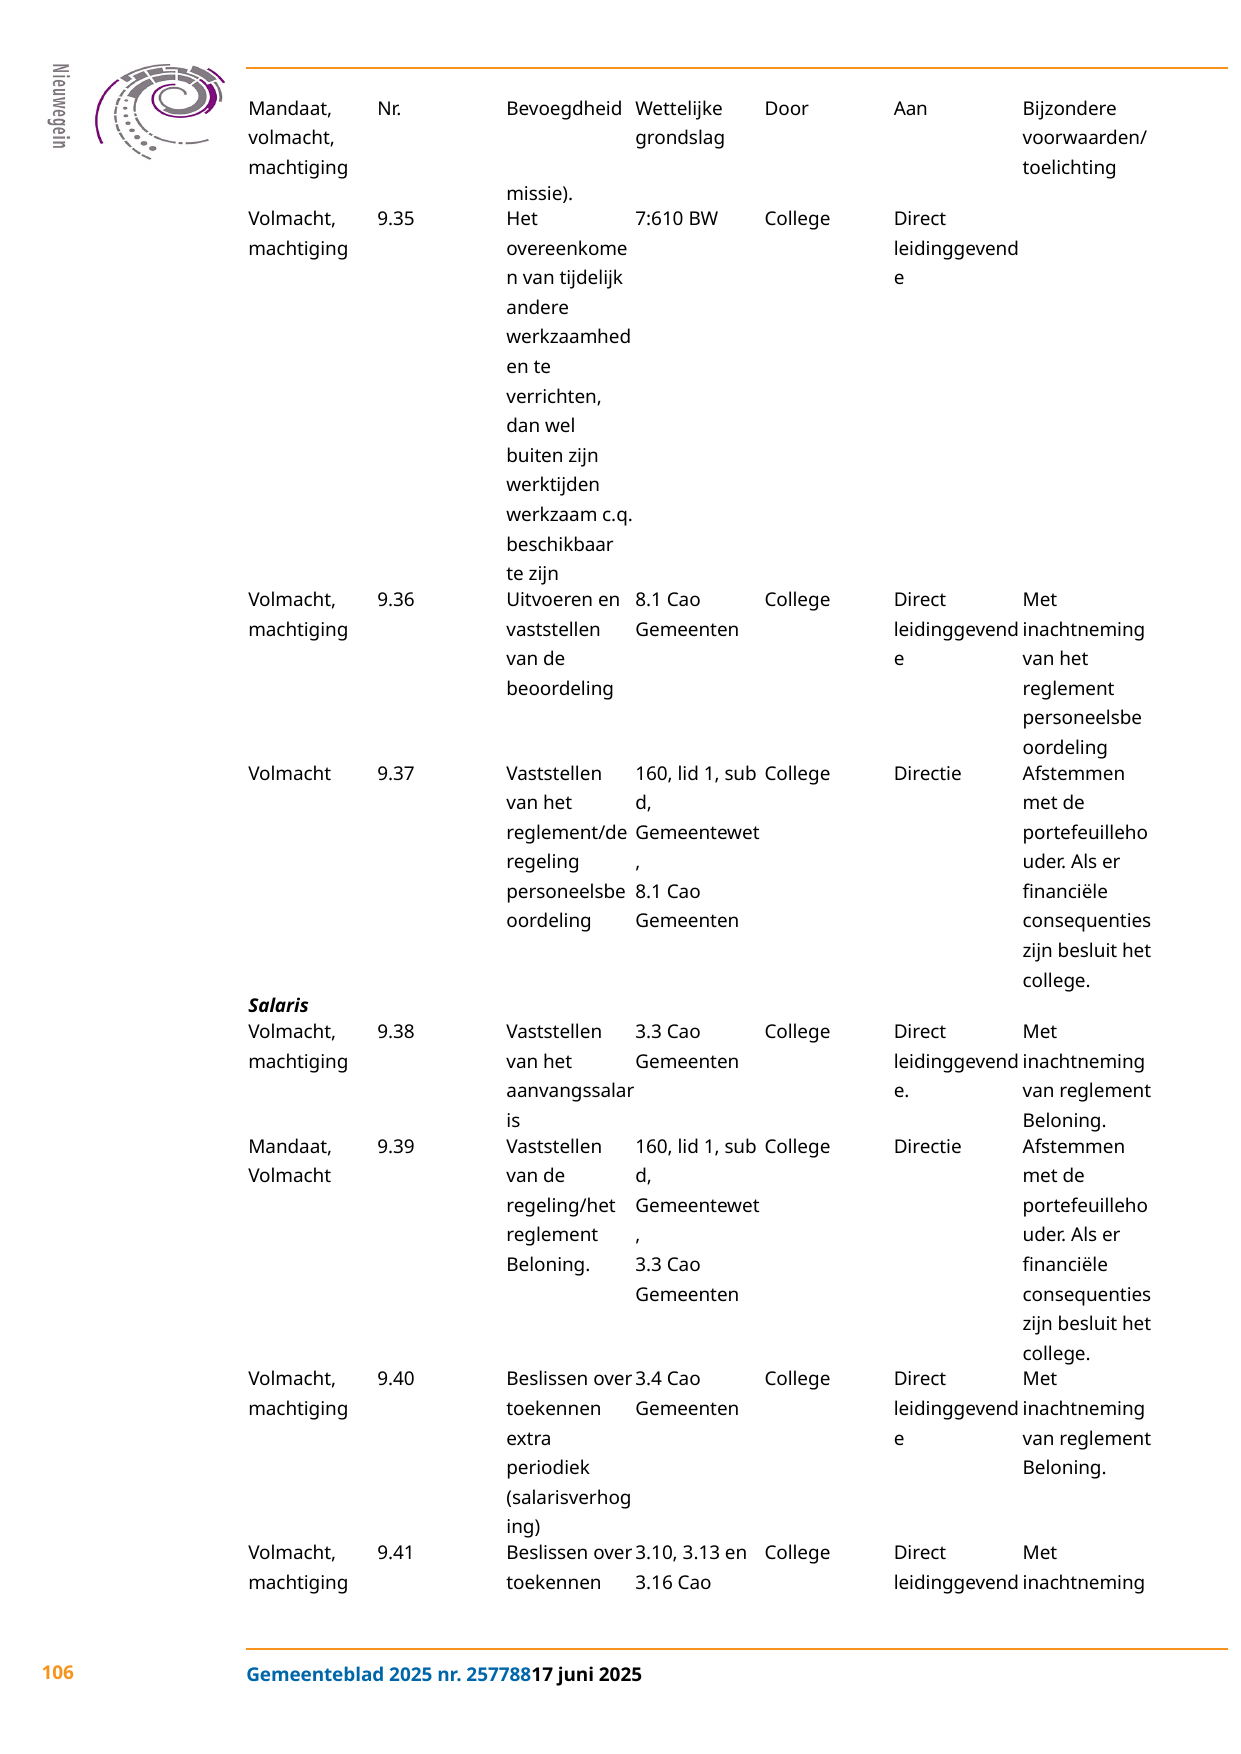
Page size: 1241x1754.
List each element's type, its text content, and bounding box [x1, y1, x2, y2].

table_cell 9.37 [377, 760, 506, 993]
table_header Door [764, 95, 893, 180]
table_cell 9.35 [377, 205, 506, 586]
table_cell [635, 993, 764, 1018]
table_cell Direct leidinggevende [894, 586, 1022, 760]
table_cell College [764, 1539, 893, 1594]
table_cell 7:610 BW [635, 205, 764, 586]
table_cell Directie [894, 1133, 1022, 1366]
table_cell College [764, 1366, 893, 1539]
table_cell Volmacht, machtiging [248, 205, 377, 586]
table_cell Volmacht, machtiging [248, 1366, 377, 1539]
table_cell College [764, 205, 893, 586]
table_cell Vaststellen van het aanvangssalaris [506, 1018, 635, 1133]
table_cell [894, 993, 1022, 1018]
table_cell 3.4 Cao Gemeenten [635, 1366, 764, 1539]
table_cell 3.3 Cao Gemeenten [635, 1018, 764, 1133]
table_cell 3.10, 3.13 en 3.16 Cao [635, 1539, 764, 1594]
table_cell Uitvoeren en vaststellen van de beoordeling [506, 586, 635, 760]
table_cell Beslissen over toekennen extra periodiek (salarisverhoging) [506, 1366, 635, 1539]
table_cell Vaststellen van het reglement/de regeling personeelsbeoordeling [506, 760, 635, 993]
table_cell 8.1 Cao Gemeenten [635, 586, 764, 760]
table_cell Met inachtneming van het reglement personeelsbeoordeling [1023, 586, 1152, 760]
table_cell College [764, 760, 893, 993]
table_cell Volmacht, machtiging [248, 586, 377, 760]
table_cell Salaris [248, 993, 377, 1018]
table_cell Volmacht [248, 760, 377, 993]
table_header Bevoegdheid [506, 95, 635, 180]
table_cell 9.39 [377, 1133, 506, 1366]
table_cell missie). [506, 180, 635, 205]
table_cell [377, 180, 506, 205]
table_cell Het overeenkomen van tijdelijk andere werkzaamheden te verrichten, dan wel buiten zijn werktijden werkzaam c.q. beschikbaar te zijn [506, 205, 635, 586]
table_cell Afstemmen met de portefeuillehouder. Als er financiële consequenties zijn besluit het college. [1023, 1133, 1152, 1366]
table_cell Direct leidinggevende. [894, 1018, 1022, 1133]
table_cell 9.38 [377, 1018, 506, 1133]
table_cell Direct leidinggevende [894, 205, 1022, 586]
table_cell Mandaat, Volmacht [248, 1133, 377, 1366]
table_cell 9.41 [377, 1539, 506, 1594]
table_cell [764, 993, 893, 1018]
table_cell [894, 180, 1022, 205]
table_header Mandaat, volmacht, machtiging [248, 95, 377, 180]
table_cell College [764, 586, 893, 760]
table_cell 9.36 [377, 586, 506, 760]
table_cell Met inachtneming van reglement Beloning. [1023, 1366, 1152, 1539]
table_cell Volmacht, machtiging [248, 1539, 377, 1594]
table_cell Beslissen over toekennen [506, 1539, 635, 1594]
table_cell [635, 180, 764, 205]
table_cell [1023, 205, 1152, 586]
table_cell Met inachtneming [1023, 1539, 1152, 1594]
table_cell College [764, 1018, 893, 1133]
table_cell [248, 180, 377, 205]
table_header Nr. [377, 95, 506, 180]
table_cell Vaststellen van de regeling/het reglement Beloning. [506, 1133, 635, 1366]
table_cell 160, lid 1, sub d, Gemeentewet, 8.1 Cao Gemeenten [635, 760, 764, 993]
table_cell 9.40 [377, 1366, 506, 1539]
table_cell Afstemmen met de portefeuillehouder. Als er financiële consequenties zijn besluit het college. [1023, 760, 1152, 993]
table_cell Directie [894, 760, 1022, 993]
table_cell [1023, 180, 1152, 205]
table_header Wettelijke grondslag [635, 95, 764, 180]
table_cell College [764, 1133, 893, 1366]
table_cell Met inachtneming van reglement Beloning. [1023, 1018, 1152, 1133]
table_header Aan [894, 95, 1022, 180]
table_cell [764, 180, 893, 205]
picture [41, 47, 231, 172]
table_cell Direct leidinggevende [894, 1366, 1022, 1539]
table_cell [506, 993, 635, 1018]
table_cell 160, lid 1, sub d, Gemeentewet, 3.3 Cao Gemeenten [635, 1133, 764, 1366]
table_cell [1023, 993, 1152, 1018]
table_cell Direct leidinggevend [894, 1539, 1022, 1594]
table_cell [377, 993, 506, 1018]
table_header Bijzondere voorwaarden/toelichting [1023, 95, 1152, 180]
table_cell Volmacht, machtiging [248, 1018, 377, 1133]
